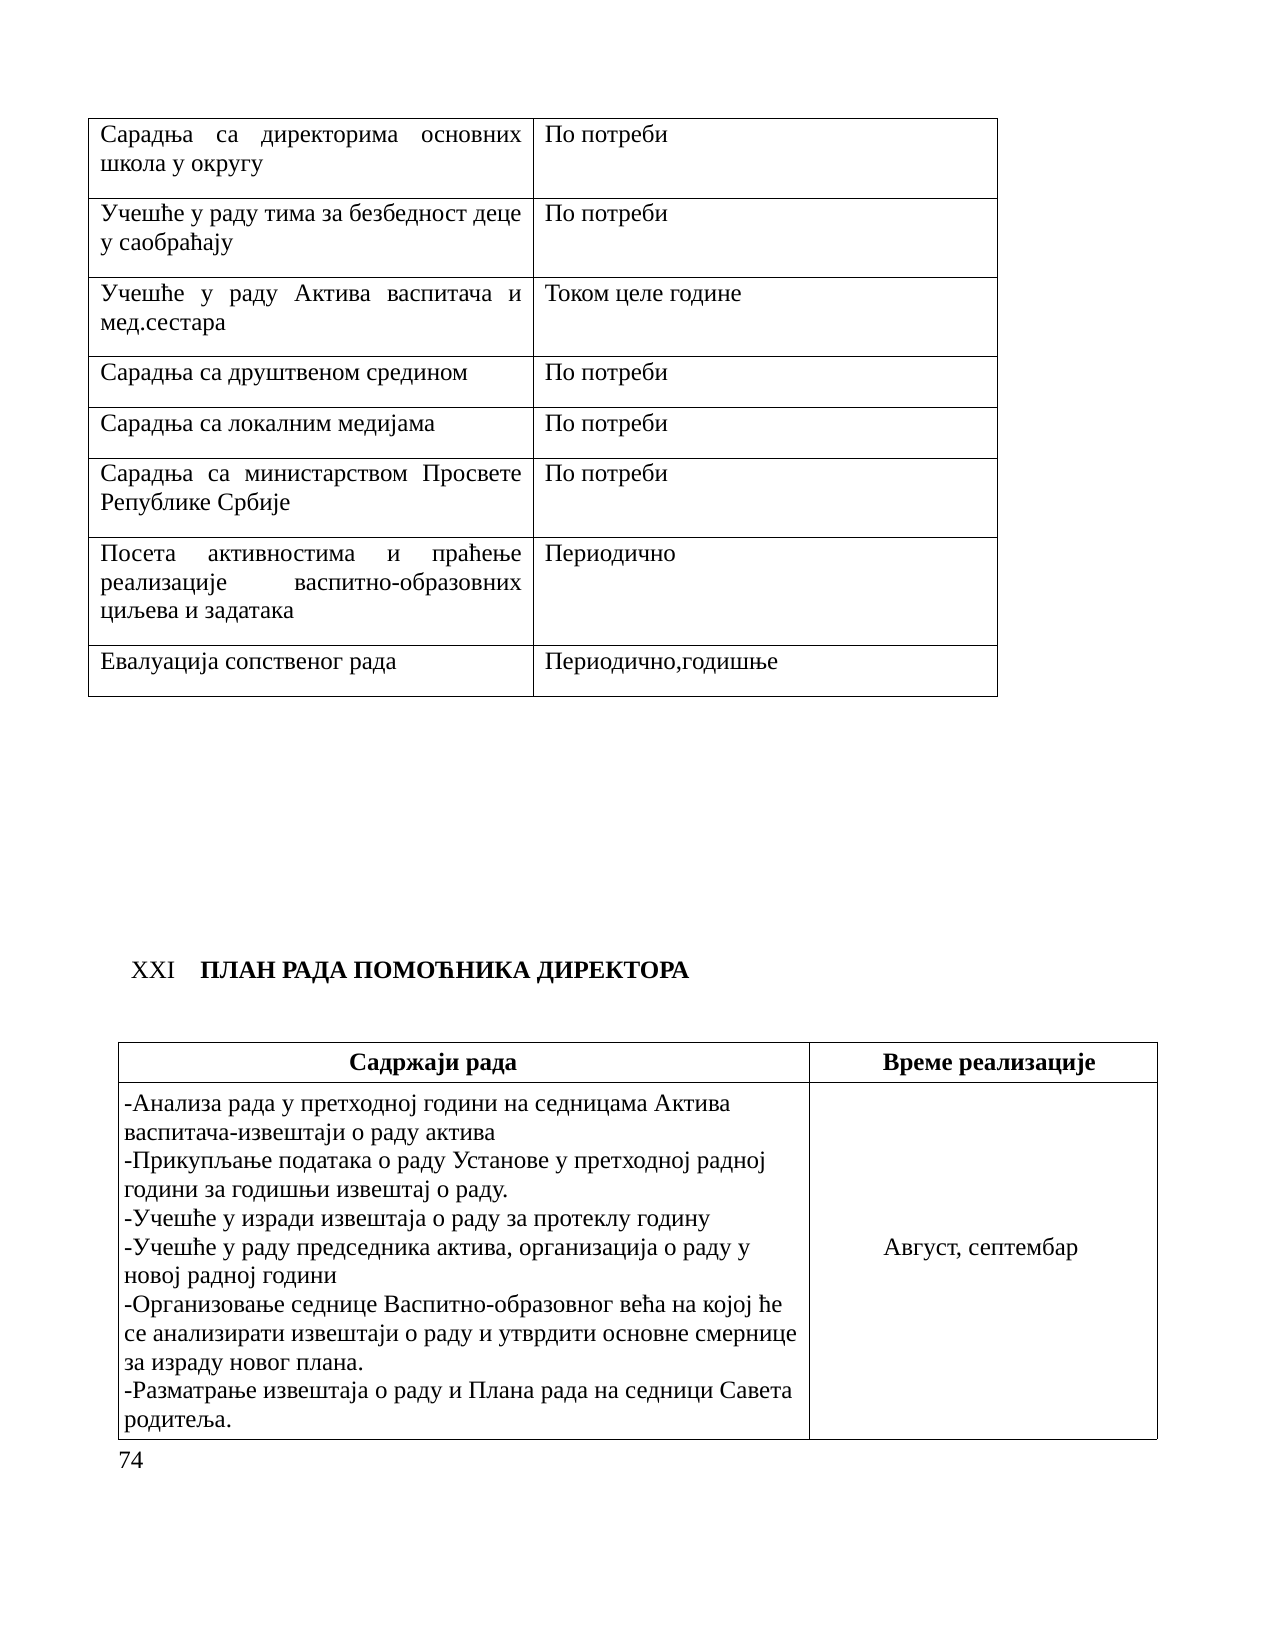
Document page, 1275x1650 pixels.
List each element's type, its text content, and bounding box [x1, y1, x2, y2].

table_cell По потреби [534, 357, 997, 407]
table_header Време реализације [810, 1043, 1157, 1082]
table_cell По потреби [534, 408, 997, 457]
table_cell Посета активностима и праћење реализације васпитно-образовних циљева и задатака [89, 538, 533, 645]
table_cell Август, септембар [810, 1083, 1157, 1438]
table_cell Сарадња са директорима основних школа у округу [89, 119, 533, 197]
table_cell -Анализа рада у претходној години на седницама Актива васпитача-извештаји о раду актива -Прикупљање података о раду Установе у претходној радној години за годишњи извештај о раду. -Учешће у изради извештаја о раду за протеклу годину -Учешће у раду председника актива, организација о раду у новој радној години -Организовање седнице Васпитно-образовног већа на којој ће се анализирати извештаји о раду и утврдити основне смернице за израду новог плана. -Разматрање извештаја о раду и Плана рада на седници Савета родитеља. [119, 1083, 809, 1438]
table_cell По потреби [534, 199, 997, 277]
table_cell Сарадња са локалним медијама [89, 408, 533, 457]
table_cell Периодично,годишње [534, 646, 997, 696]
table_cell По потреби [534, 459, 997, 537]
table_cell Сарадња са друштвеном средином [89, 357, 533, 407]
table_cell Периодично [534, 538, 997, 645]
table_cell Учешће у раду Актива васпитача и мед.сестара [89, 278, 533, 356]
text XXI ПЛАН РАДА ПОМОЋНИКА ДИРЕКТОРА [118, 955, 1157, 984]
table_cell Сарадња са министарством Просвете Републике Србије [89, 459, 533, 537]
table_cell Током целе године [534, 278, 997, 356]
table_cell По потреби [534, 119, 997, 197]
table_cell Учешће у раду тима за безбедност деце у саобраћају [89, 199, 533, 277]
table_header Садржаји рада [119, 1043, 809, 1082]
table_cell Евалуација сопственог рада [89, 646, 533, 696]
